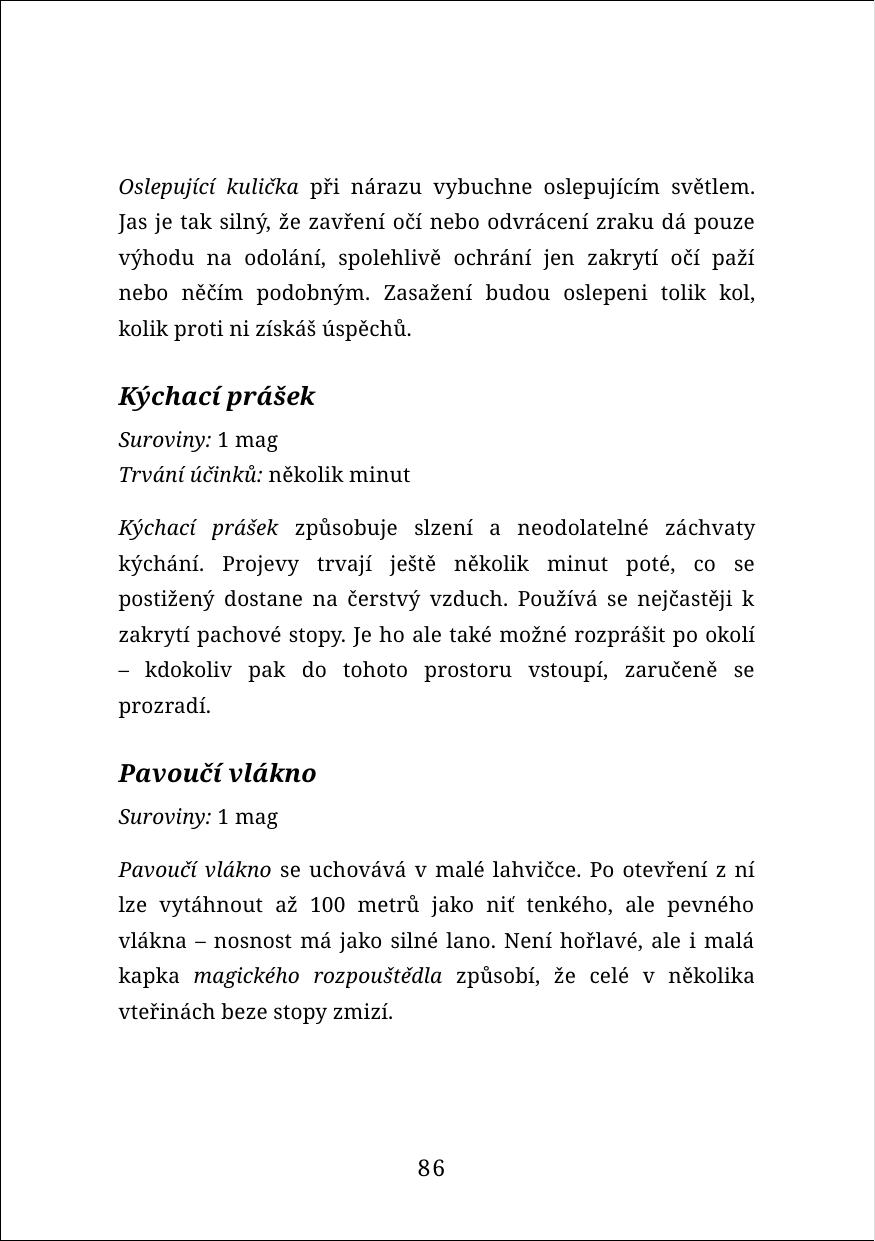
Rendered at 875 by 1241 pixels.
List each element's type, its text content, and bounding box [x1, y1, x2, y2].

text Oslepující kulička při nárazu vybuchne oslepujícím světlem. Jas je tak silný, že zavření očí nebo odvrácení zraku dá pouze výhodu na odolání, spolehlivě ochrání jen zakrytí očí paží nebo něčím podobným. Zasažení budou oslepeni tolik kol, kolik proti ni získáš úspěchů. [118, 172, 756, 342]
text Pavoučí vlákno se uchovává v malé lahvičce. Po otevření z ní lze vytáhnout až 100 metrů jako niť tenkého, ale pevného vlákna – nosnost má jako silné lano. Není hořlavé, ale i malá kapka magického rozpouštědla způsobí, že celé v několika vteřinách beze stopy zmizí. [118, 855, 756, 1026]
text Suroviny: 1 mag [118, 802, 756, 830]
text Kýchací prášek způsobuje slzení a neodolatelné záchvaty kýchání. Projevy trvají ještě několik minut poté, co se postižený dostane na čerstvý vzduch. Používá se nejčastěji k zakrytí pachové stopy. Je ho ale také možné rozprášit po okolí – kdokoliv pak do tohoto prostoru vstoupí, zaručeně se prozradí. [118, 513, 756, 719]
subtitle Pavoučí vlákno [118, 756, 756, 790]
subtitle Kýchací prášek [118, 379, 756, 413]
text Suroviny: 1 mag Trvání účinků: několik minut [118, 425, 756, 489]
